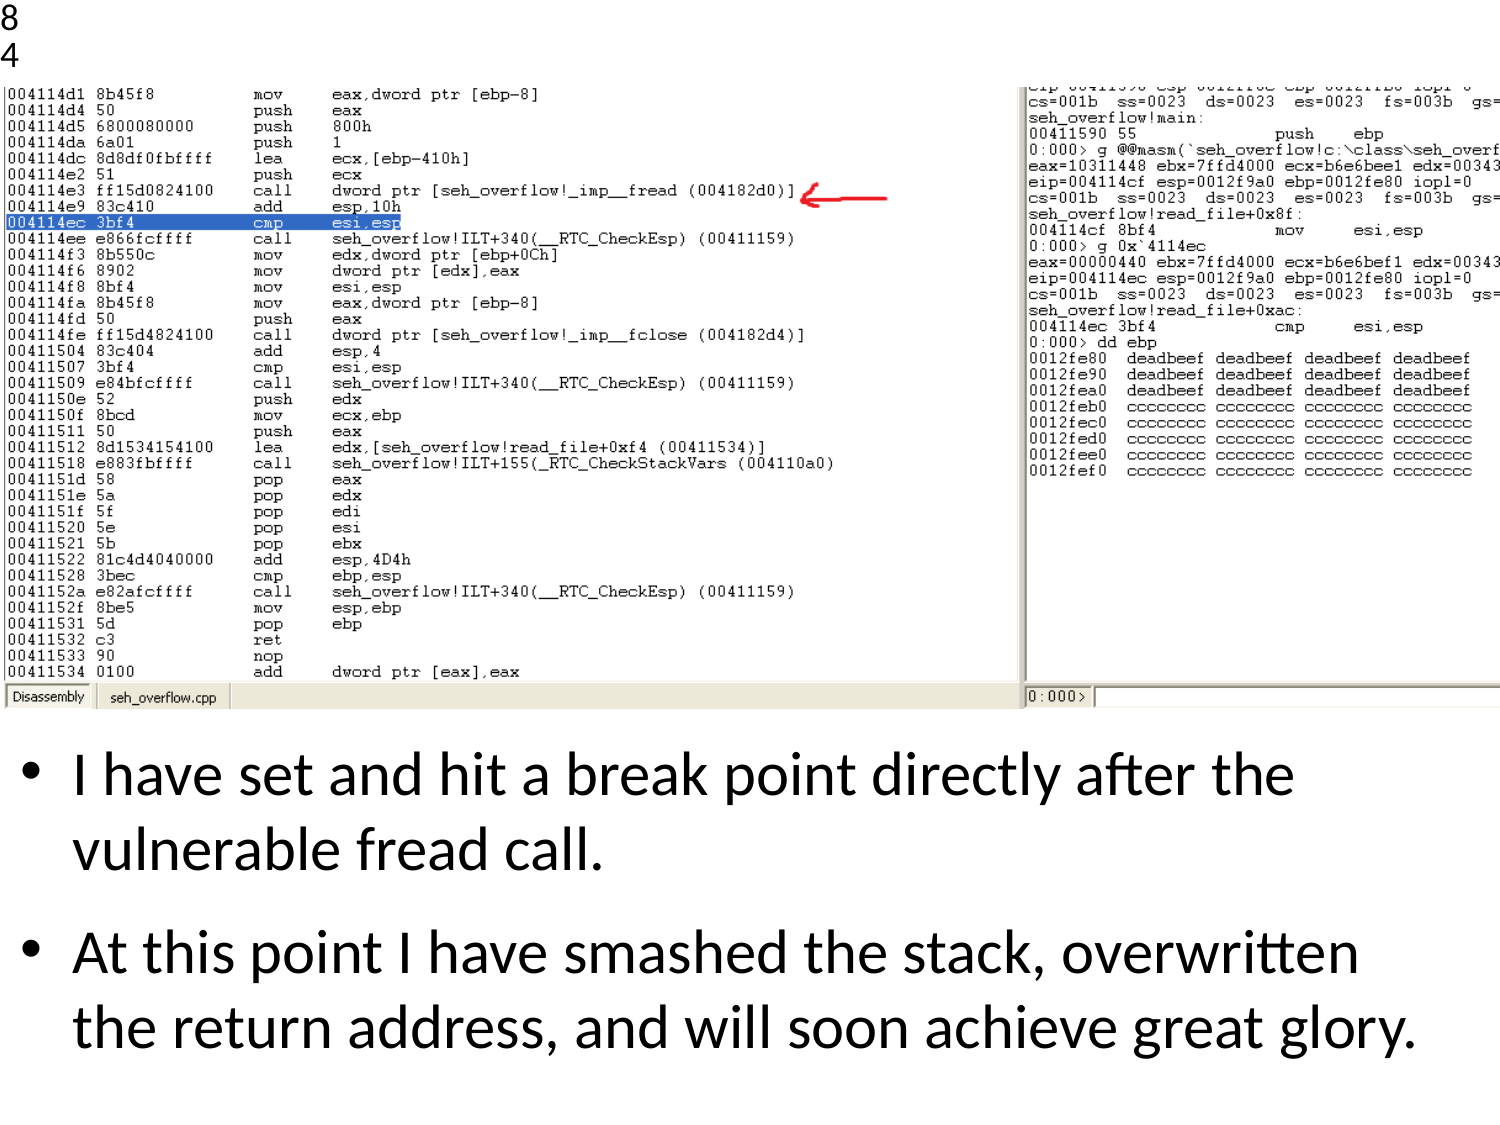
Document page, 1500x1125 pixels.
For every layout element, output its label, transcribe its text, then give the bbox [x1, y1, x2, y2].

list I have set and hit a break point directly after the vulnerable fread call. At this point I have smashed the stack, overwritten the return address, and will soon achieve great glory. [4, 725, 1463, 1125]
picture [4, 87, 1500, 709]
